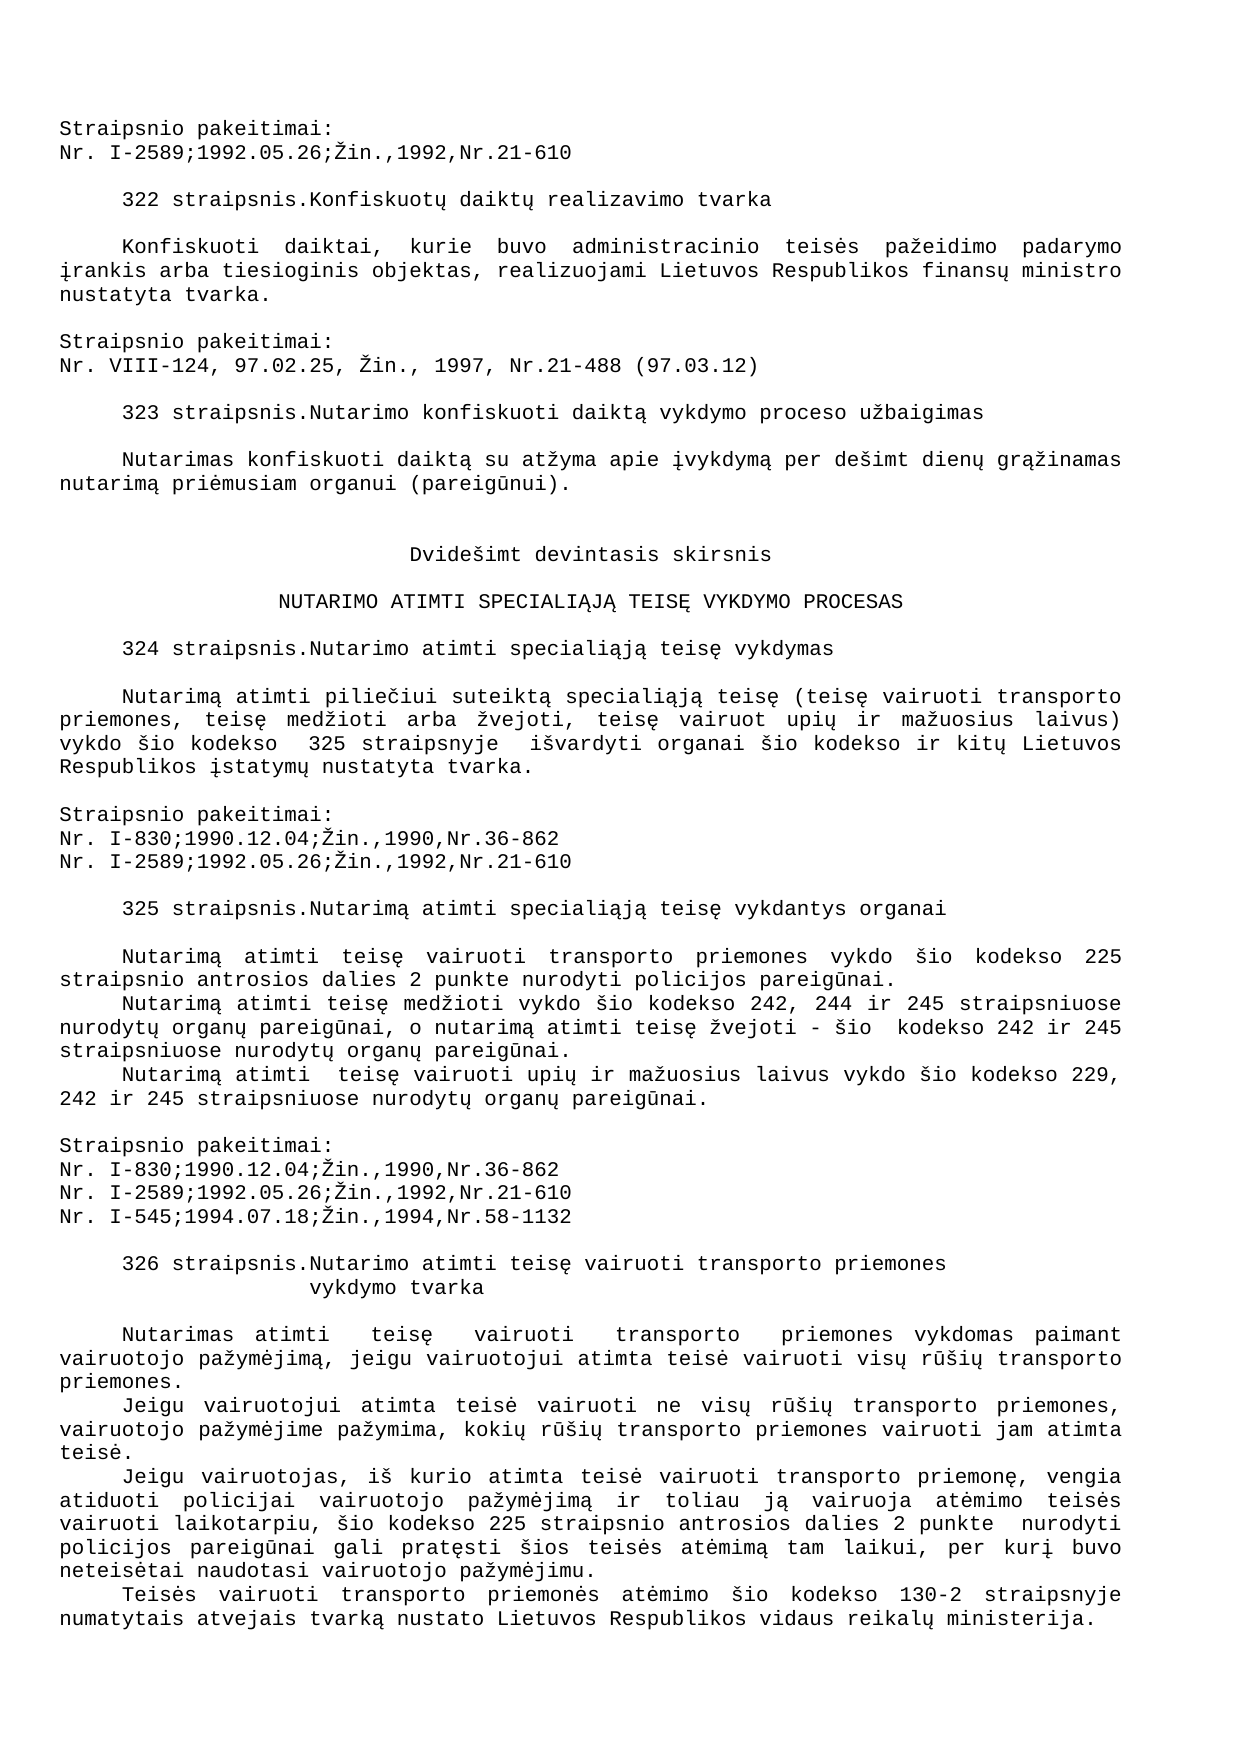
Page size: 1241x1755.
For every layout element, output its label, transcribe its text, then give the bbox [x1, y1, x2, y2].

text Straipsnio pakeitimai: [59, 331, 1122, 354]
text Konfiskuoti daiktai, kurie buvo administracinio teisės pažeidimo padarymo įrankis arba tiesioginis objektas, realizuojami Lietuvos Respublikos finansų ministro nustatyta tvarka. [59, 236, 1122, 307]
text Teisės vairuoti transporto priemonės atėmimo šio kodekso 130-2 straipsnyje numatytais atvejais tvarką nustato Lietuvos Respublikos vidaus reikalų ministerija. [59, 1584, 1122, 1631]
text Nutarimas konfiskuoti daiktą su atžyma apie įvykdymą per dešimt dienų grąžinamas nutarimą priėmusiam organui (pareigūnui). [59, 449, 1122, 496]
text Jeigu vairuotojas, iš kurio atimta teisė vairuoti transporto priemonę, vengia atiduoti policijai vairuotojo pažymėjimą ir toliau ją vairuoja atėmimo teisės vairuoti laikotarpiu, šio kodekso 225 straipsnio antrosios dalies 2 punkte nurodyti policijos pareigūnai gali pratęsti šios teisės atėmimą tam laikui, per kurį buvo neteisėtai naudotasi vairuotojo pažymėjimu. [59, 1466, 1122, 1584]
text Nutarimą atimti teisę vairuoti transporto priemones vykdo šio kodekso 225 straipsnio antrosios dalies 2 punkte nurodyti policijos pareigūnai. [59, 946, 1122, 993]
text Nr. I-545;1994.07.18;Žin.,1994,Nr.58-1132 [59, 1206, 1122, 1229]
text Nr. I-830;1990.12.04;Žin.,1990,Nr.36-862 [59, 1158, 1122, 1182]
text 323 straipsnis.Nutarimo konfiskuoti daiktą vykdymo proceso užbaigimas [59, 402, 1122, 426]
text Straipsnio pakeitimai: [59, 118, 1122, 142]
text Nr. I-2589;1992.05.26;Žin.,1992,Nr.21-610 [59, 1182, 1122, 1206]
text Straipsnio pakeitimai: [59, 804, 1122, 827]
text Nutarimas atimti teisę vairuoti transporto priemones vykdomas paimant vairuotojo pažymėjimą, jeigu vairuotojui atimta teisė vairuoti visų rūšių transporto priemones. [59, 1324, 1122, 1395]
text NUTARIMO ATIMTI SPECIALIĄJĄ TEISĘ VYKDYMO PROCESAS [59, 591, 1122, 615]
text 324 straipsnis.Nutarimo atimti specialiąją teisę vykdymas [59, 638, 1122, 662]
text 325 straipsnis.Nutarimą atimti specialiąją teisę vykdantys organai [59, 898, 1122, 922]
text Dvidešimt devintasis skirsnis [59, 544, 1122, 567]
text 322 straipsnis.Konfiskuotų daiktų realizavimo tvarka [59, 189, 1122, 213]
text vykdymo tvarka [59, 1277, 1122, 1300]
text Nr. I-2589;1992.05.26;Žin.,1992,Nr.21-610 [59, 142, 1122, 165]
text Nutarimą atimti piliečiui suteiktą specialiąją teisę (teisę vairuoti transporto priemones, teisę medžioti arba žvejoti, teisę vairuot upių ir mažuosius laivus) vykdo šio kodekso 325 straipsnyje išvardyti organai šio kodekso ir kitų Lietuvos Respublikos įstatymų nustatyta tvarka. [59, 686, 1122, 780]
text Straipsnio pakeitimai: [59, 1135, 1122, 1158]
text Nr. I-830;1990.12.04;Žin.,1990,Nr.36-862 [59, 827, 1122, 851]
text Nr. I-2589;1992.05.26;Žin.,1992,Nr.21-610 [59, 851, 1122, 875]
text 326 straipsnis.Nutarimo atimti teisę vairuoti transporto priemones [59, 1253, 1122, 1277]
text Nr. VIII-124, 97.02.25, Žin., 1997, Nr.21-488 (97.03.12) [59, 354, 1122, 378]
text Nutarimą atimti teisę vairuoti upių ir mažuosius laivus vykdo šio kodekso 229, 242 ir 245 straipsniuose nurodytų organų pareigūnai. [59, 1064, 1122, 1111]
text Jeigu vairuotojui atimta teisė vairuoti ne visų rūšių transporto priemones, vairuotojo pažymėjime pažymima, kokių rūšių transporto priemones vairuoti jam atimta teisė. [59, 1395, 1122, 1466]
text Nutarimą atimti teisę medžioti vykdo šio kodekso 242, 244 ir 245 straipsniuose nurodytų organų pareigūnai, o nutarimą atimti teisę žvejoti - šio kodekso 242 ir 245 straipsniuose nurodytų organų pareigūnai. [59, 993, 1122, 1064]
